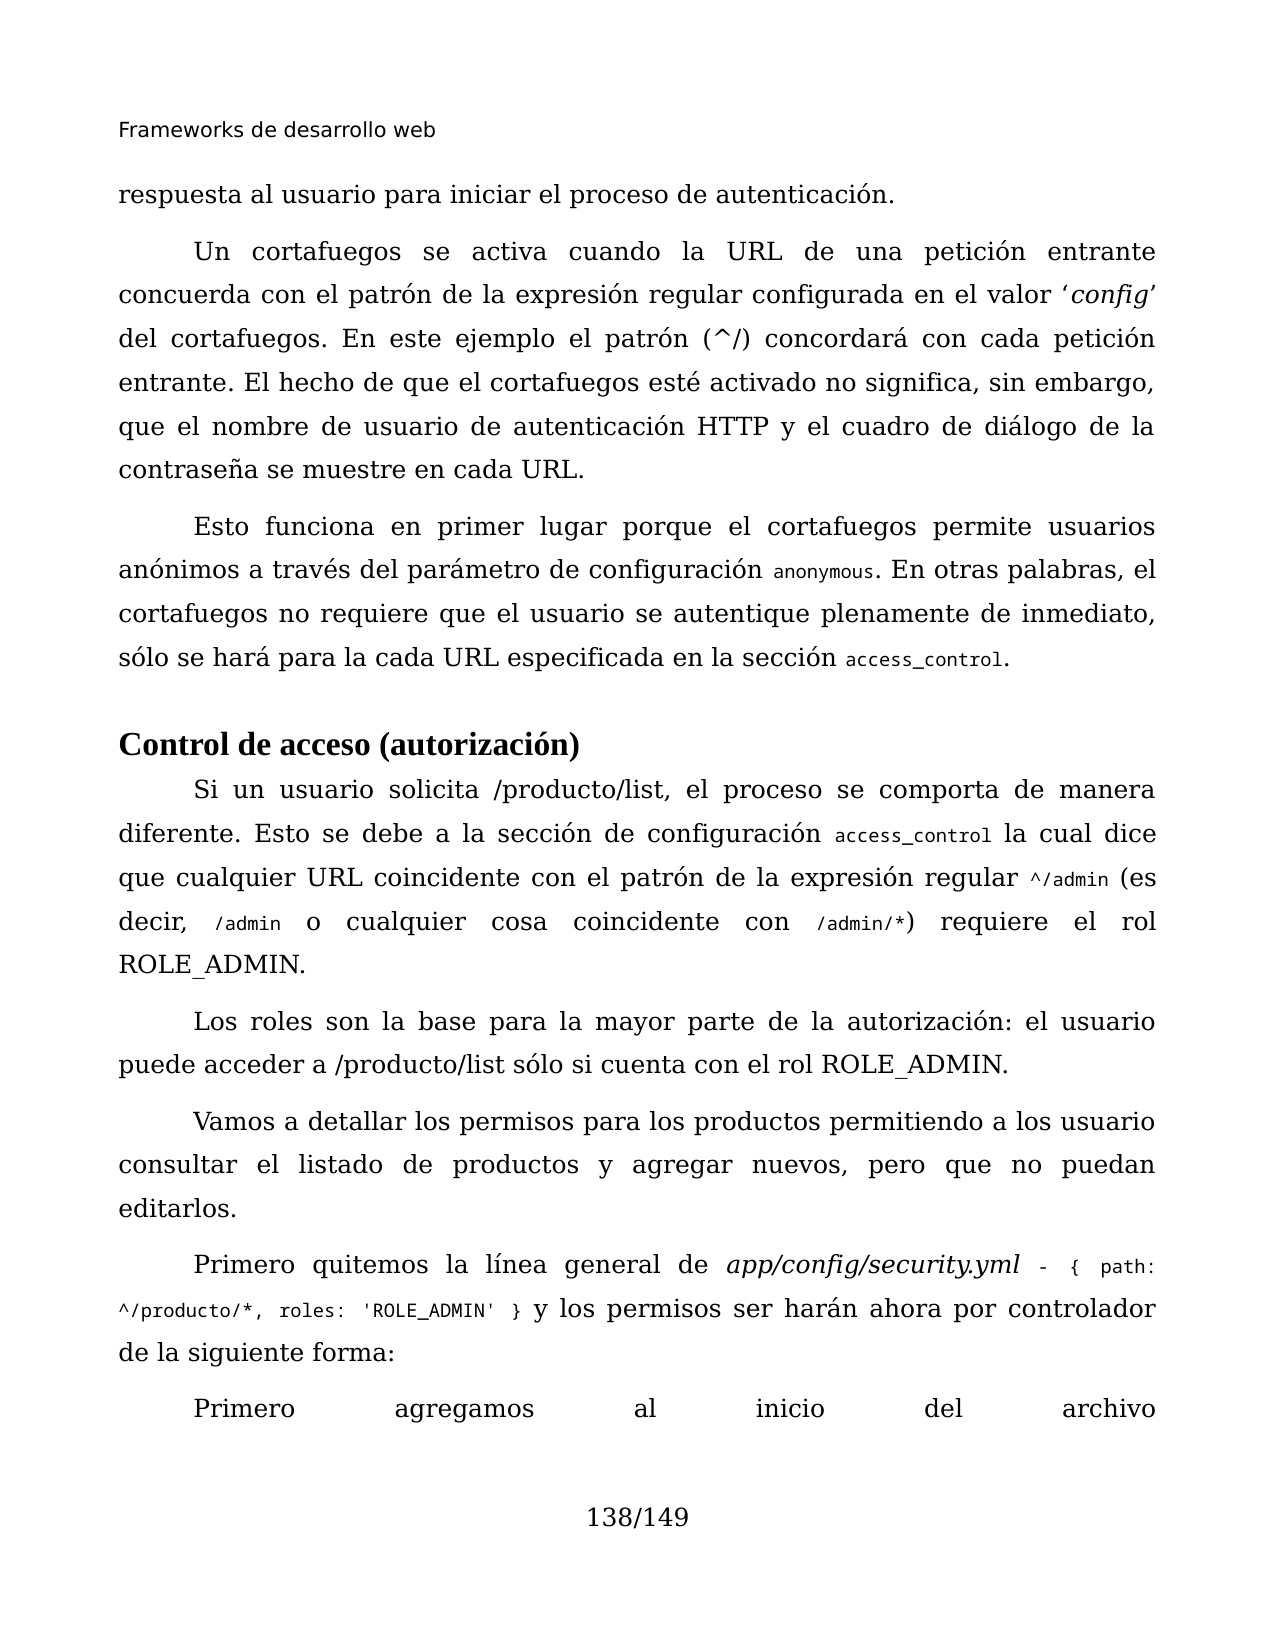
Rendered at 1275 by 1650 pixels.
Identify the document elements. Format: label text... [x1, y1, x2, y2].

text Primero agregamos al inicio del archivo [118, 1394, 1157, 1423]
text Si un usuario solicita /producto/list, el proceso se comporta de manera diferente. Esto se debe a la sección de configuración access_control la cual dice que cualquier URL coincidente con el patrón de la expresión regular ^/admin (es decir, /admin o cualquier cosa coincidente con /admin/*) requiere el rol ROLE_ADMIN. [118, 776, 1157, 980]
text Los roles son la base para la mayor parte de la autorización: el usuario puede acceder a /producto/list sólo si cuenta con el rol ROLE_ADMIN. [118, 1007, 1157, 1080]
text Vamos a detallar los permisos para los productos permitiendo a los usuario consultar el listado de productos y agregar nuevos, pero que no puedan editarlos. [118, 1107, 1157, 1223]
text Primero quitemos la línea general de app/config/security.yml - { path: ^/producto/*, roles: 'ROLE_ADMIN' } y los permisos ser harán ahora por controlador de la siguiente forma: [118, 1251, 1157, 1367]
text Esto funciona en primer lugar porque el cortafuegos permite usuarios anónimos a través del parámetro de configuración anonymous. En otras palabras, el cortafuegos no requiere que el usuario se autentique plenamente de inmediato, sólo se hará para la cada URL especificada en la sección access_control. [118, 512, 1157, 672]
text respuesta al usuario para iniciar el proceso de autenticación. [118, 181, 1157, 210]
subtitle Control de acceso (autorización) [118, 724, 1157, 763]
text Un cortafuegos se activa cuando la URL de una petición entrante concuerda con el patrón de la expresión regular configurada en el valor ‘config’ del cortafuegos. En este ejemplo el patrón (^/) concordará con cada petición entrante. El hecho de que el cortafuegos esté activado no significa, sin embargo, que el nombre de usuario de autenticación HTTP y el cuadro de diálogo de la contraseña se muestre en cada URL. [118, 237, 1157, 485]
